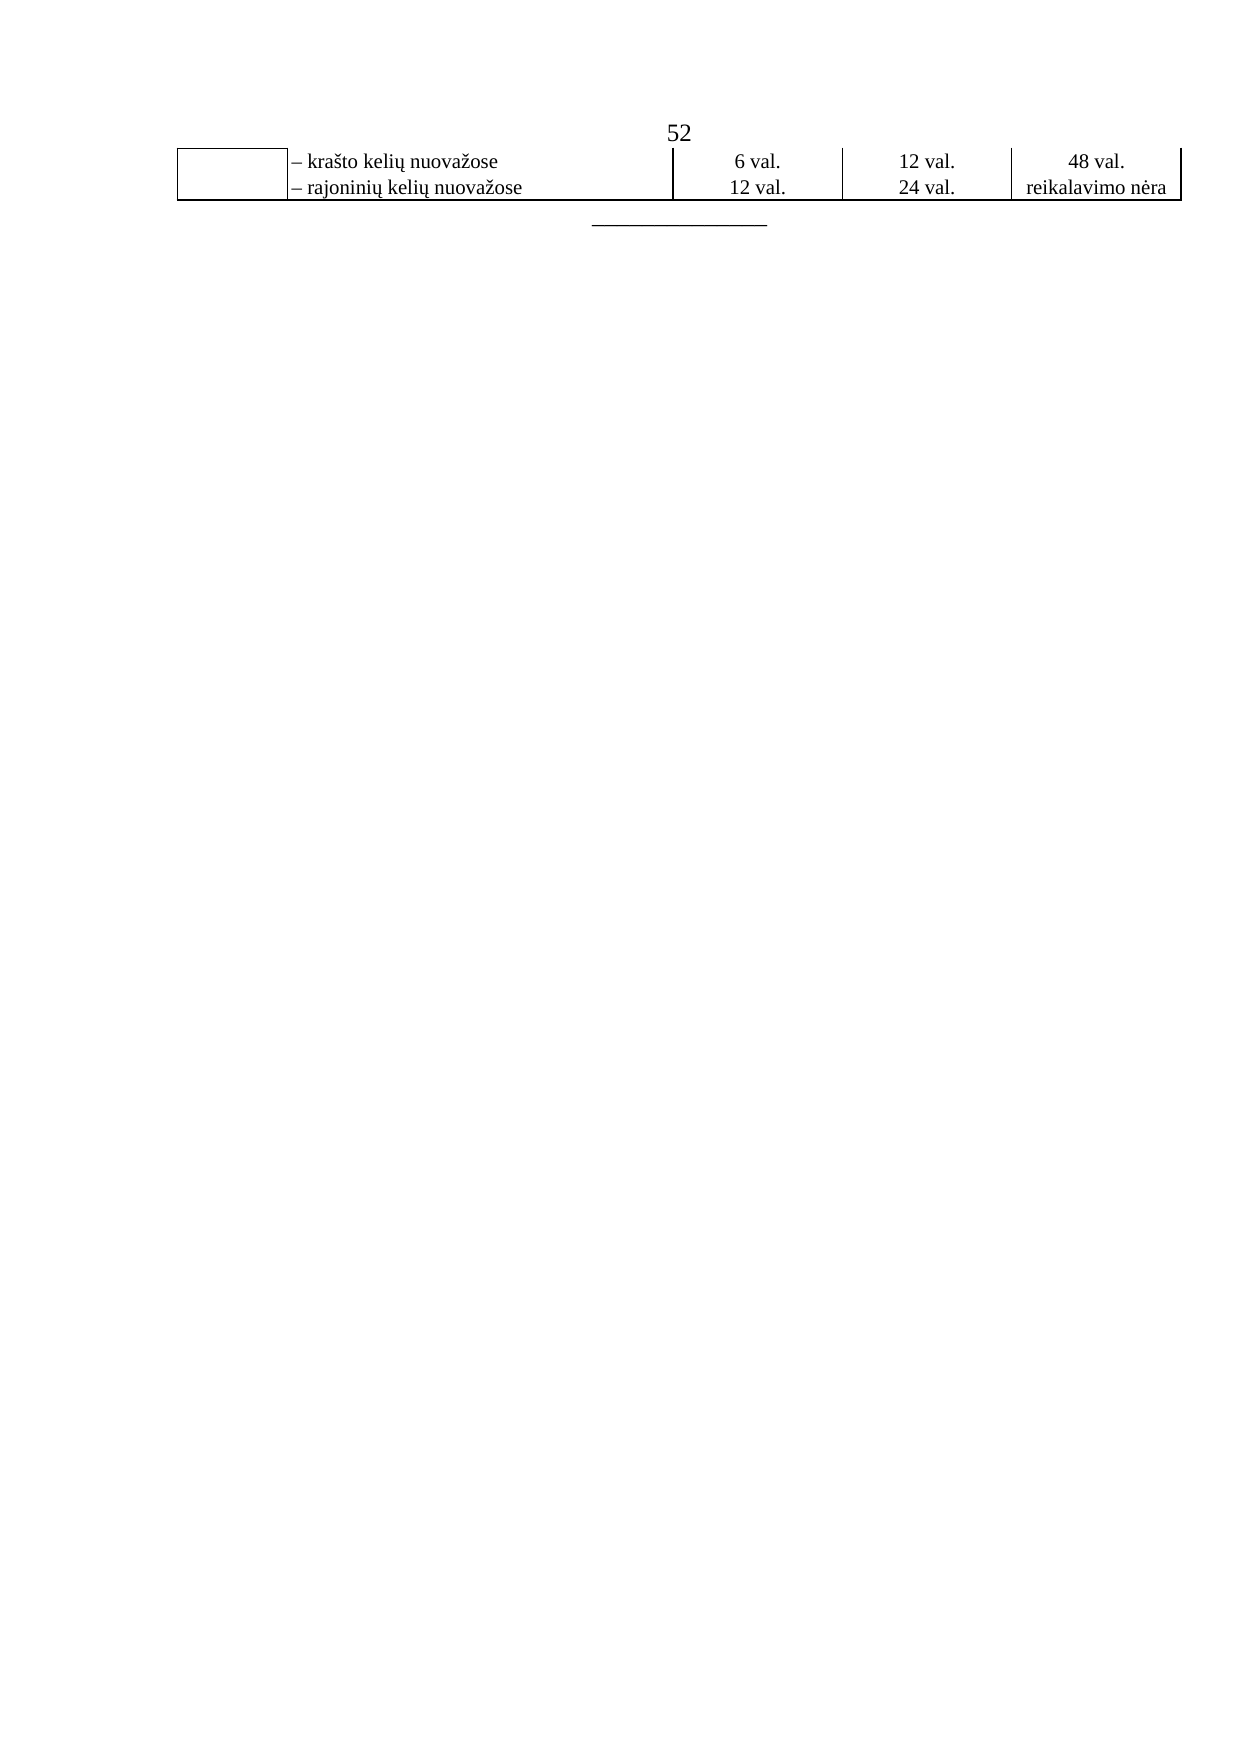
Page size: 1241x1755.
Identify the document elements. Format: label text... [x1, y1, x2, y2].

table_cell [178, 149, 287, 199]
table_cell – krašto kelių nuovažose [288, 148, 672, 173]
table_cell 48 val. [1012, 148, 1180, 173]
table_cell 24 val. [843, 173, 1011, 199]
table_cell 12 val. [674, 173, 842, 199]
table_cell reikalavimo nėra [1012, 173, 1180, 199]
table_cell 6 val. [674, 148, 842, 173]
table_cell – rajoninių kelių nuovažose [288, 173, 672, 199]
table_cell 12 val. [843, 148, 1011, 173]
text ______________ [177, 201, 1181, 229]
